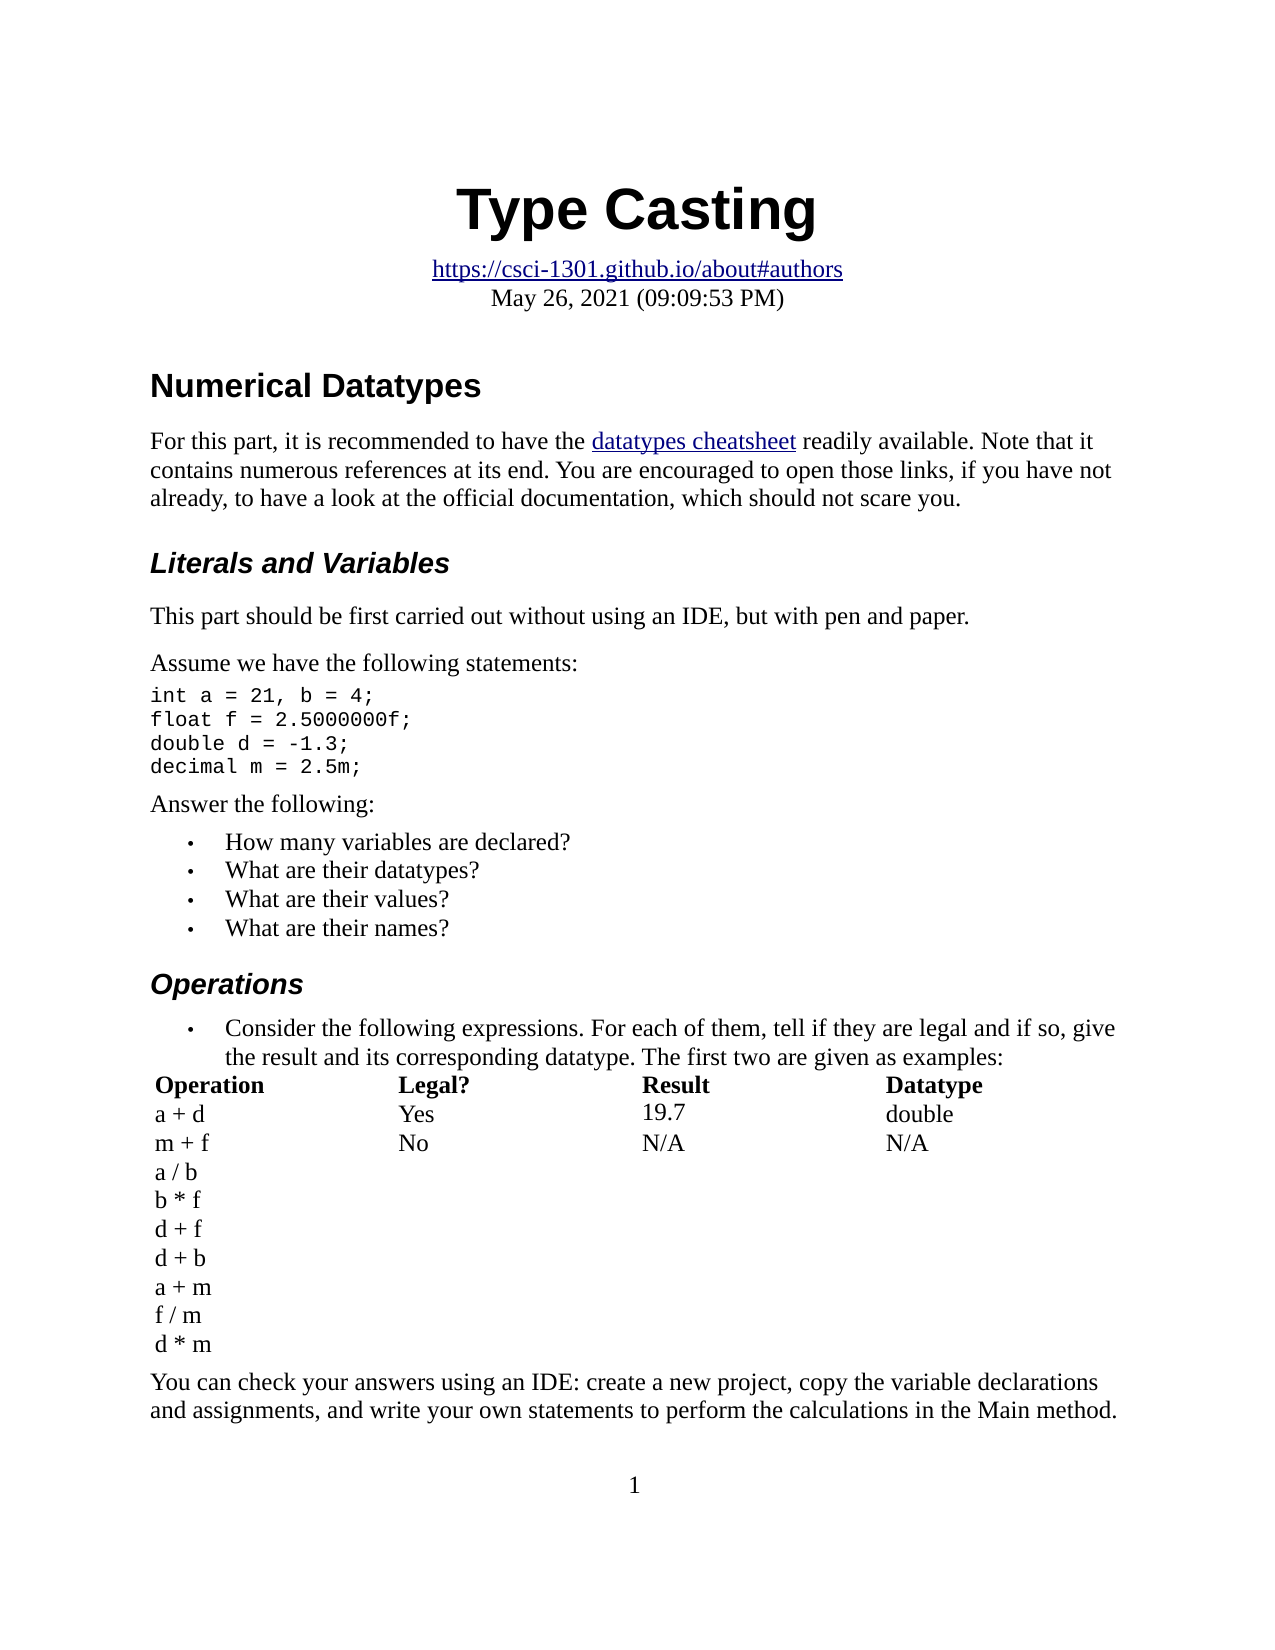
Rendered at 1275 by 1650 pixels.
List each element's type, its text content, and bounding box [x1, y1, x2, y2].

list What are their datatypes? [187, 856, 1125, 884]
list What are their names? [187, 913, 1125, 942]
table_cell d + f [150, 1214, 394, 1243]
table_header Datatype [881, 1070, 1125, 1099]
subtitle Numerical Datatypes [150, 366, 1125, 404]
text int a = 21, b = 4; [150, 686, 1125, 709]
table_cell [881, 1157, 1125, 1185]
table_cell a + m [150, 1272, 394, 1300]
title Type Casting [150, 175, 1125, 242]
table_cell [638, 1185, 881, 1214]
table_cell [394, 1214, 637, 1243]
text You can check your answers using an IDE: create a new project, copy the variable declarations and assignments, and write your own statements to perform the calculations in the Main method. [150, 1367, 1125, 1424]
table_header Operation [150, 1070, 394, 1099]
text Answer the following: [150, 789, 1125, 818]
table_cell [881, 1185, 1125, 1214]
table_cell [394, 1185, 637, 1214]
table_cell [394, 1243, 637, 1272]
text decimal m = 2.5m; [150, 756, 1125, 780]
table_cell [638, 1272, 881, 1300]
subtitle Operations [150, 967, 1125, 1000]
table_cell [394, 1157, 637, 1185]
table_cell [638, 1329, 881, 1358]
table_cell [394, 1300, 637, 1329]
table_cell m + f [150, 1128, 394, 1157]
table_cell [394, 1329, 637, 1358]
table_header Result [638, 1070, 881, 1099]
list Consider the following expressions. For each of them, tell if they are legal and if so, give the result and its corresponding datatype. The first two are given as examples: [187, 1013, 1125, 1070]
table_cell a + d [150, 1099, 394, 1128]
text double d = -1.3; [150, 733, 1125, 756]
text This part should be first carried out without using an IDE, but with pen and paper. [150, 601, 1125, 630]
text For this part, it is recommended to have the datatypes cheatsheet readily available. Note that it contains numerous references at its end. You are encouraged to open those links, if you have not already, to have a look at the official documentation, which should not scare you. [150, 426, 1125, 512]
table_header Legal? [394, 1070, 637, 1099]
table_cell [638, 1214, 881, 1243]
table_cell [638, 1157, 881, 1185]
text float f = 2.5000000f; [150, 709, 1125, 733]
text https://csci-1301.github.io/about#authors [150, 254, 1125, 283]
text Assume we have the following statements: [150, 648, 1125, 677]
table_cell No [394, 1128, 637, 1157]
table_cell [638, 1243, 881, 1272]
table_cell [881, 1214, 1125, 1243]
table_cell d * m [150, 1329, 394, 1358]
table_cell [881, 1272, 1125, 1300]
table_cell a / b [150, 1157, 394, 1185]
table_cell [881, 1329, 1125, 1358]
list What are their values? [187, 884, 1125, 913]
text May 26, 2021 (09:09:53 PM) [150, 283, 1125, 312]
table_cell d + b [150, 1243, 394, 1272]
table_cell [881, 1243, 1125, 1272]
table_cell b * f [150, 1185, 394, 1214]
table_cell N/A [638, 1128, 881, 1157]
table_cell [394, 1272, 637, 1300]
list How many variables are declared? [187, 827, 1125, 856]
table_cell N/A [881, 1128, 1125, 1157]
table_cell f / m [150, 1300, 394, 1329]
subtitle Literals and Variables [150, 546, 1125, 580]
table_cell [638, 1099, 881, 1128]
table_cell [638, 1300, 881, 1329]
table_cell Yes [394, 1099, 637, 1128]
table_cell [881, 1300, 1125, 1329]
table_cell double [881, 1099, 1125, 1128]
